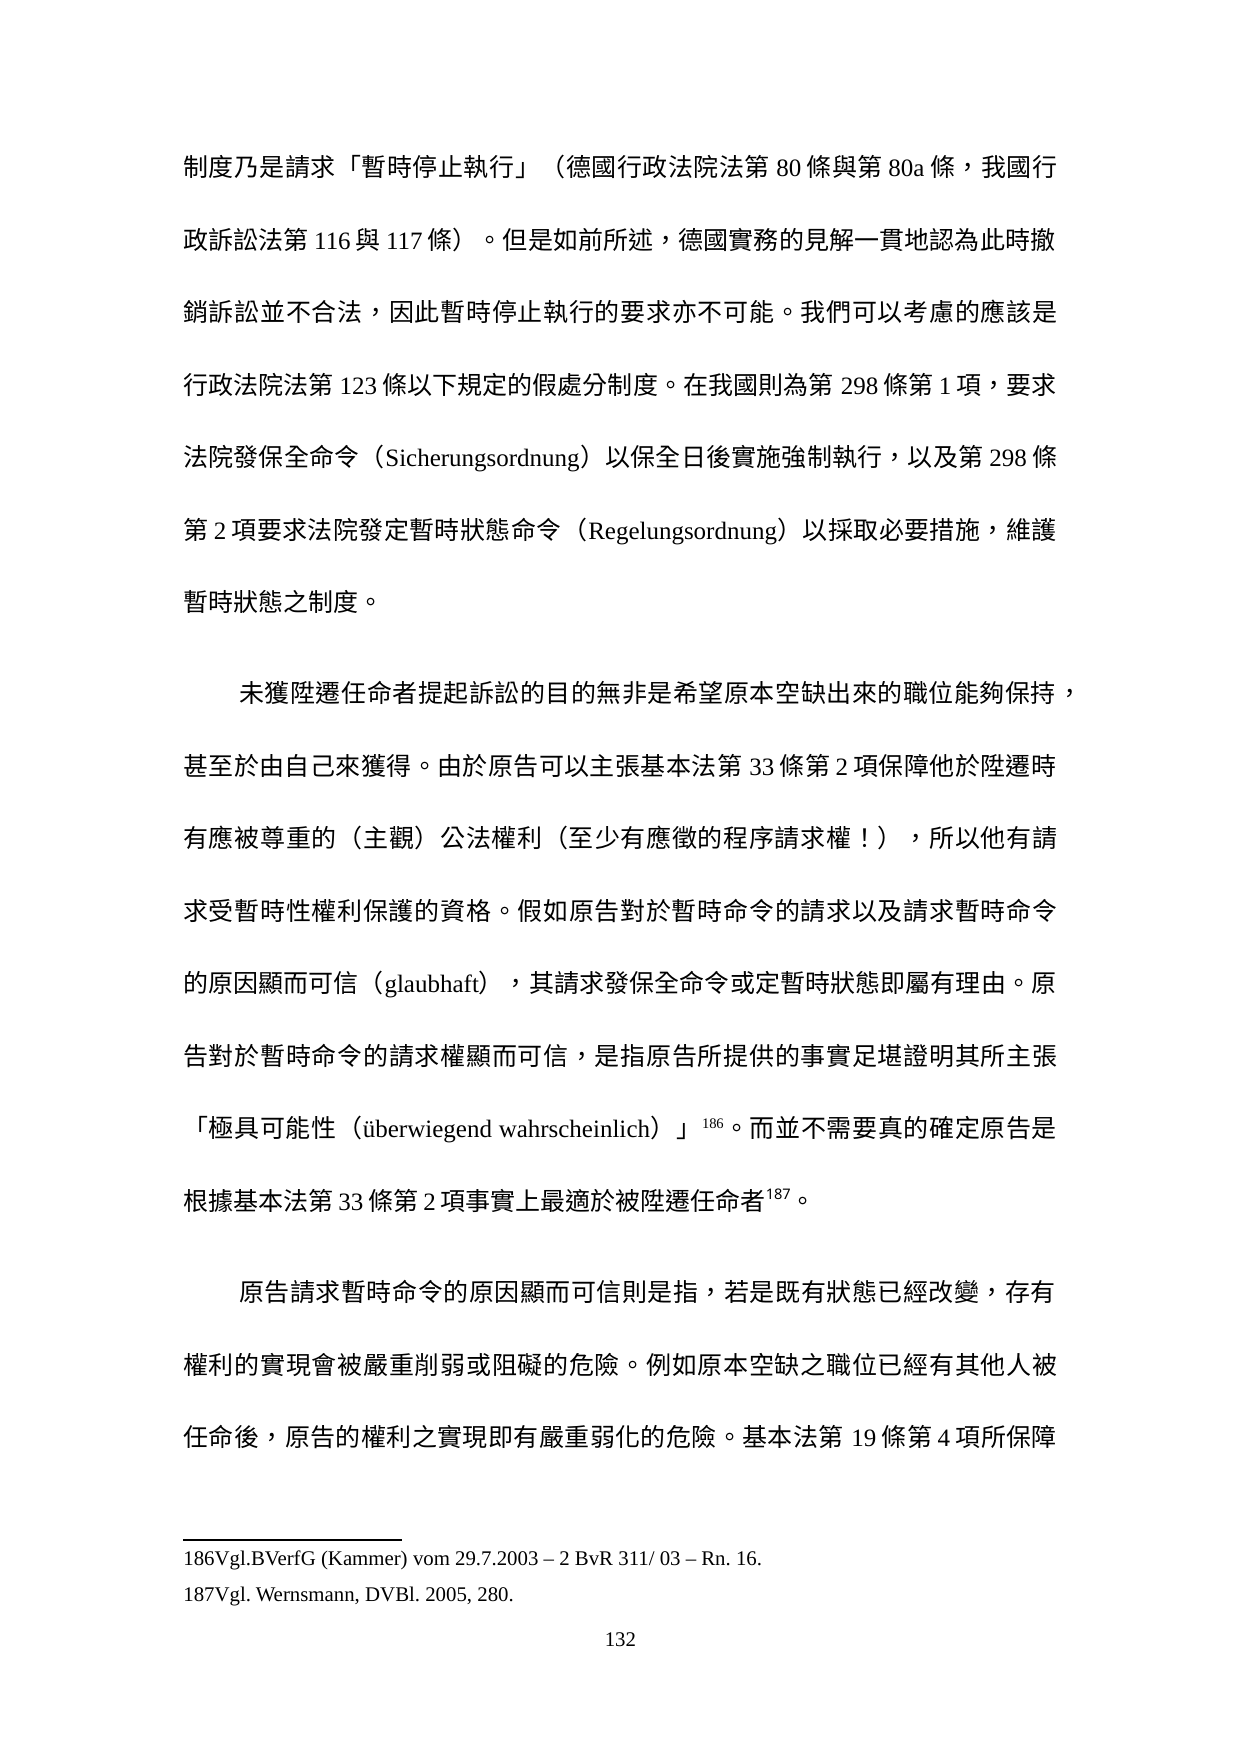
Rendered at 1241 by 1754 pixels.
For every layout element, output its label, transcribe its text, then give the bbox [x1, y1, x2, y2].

text 未獲陞遷任命者提起訴訟的目的無非是希望原本空缺出來的職位能夠保持，甚至於由自己來獲得。由於原告可以主張基本法第33條第2項保障他於陞遷時有應被尊重的（主觀）公法權利（至少有應徵的程序請求權！），所以他有請求受暫時性權利保護的資格。假如原告對於暫時命令的請求以及請求暫時命令的原因顯而可信（glaubhaft），其請求發保全命令或定暫時狀態即屬有理由。原告對於暫時命令的請求權顯而可信，是指原告所提供的事實足堪證明其所主張「極具可能性（überwiegend wahrscheinlich）」。而並不需要真的確定原告是根據基本法第33條第2項事實上最適於被陞遷任命者。 [183, 674, 1057, 1218]
text 制度乃是請求「暫時停止執行」（德國行政法院法第80條與第80a條，我國行政訴訟法第116與117條）。但是如前所述，德國實務的見解一貫地認為此時撤銷訴訟並不合法，因此暫時停止執行的要求亦不可能。我們可以考慮的應該是行政法院法第123條以下規定的假處分制度。在我國則為第298條第1項，要求法院發保全命令（Sicherungsordnung）以保全日後實施強制執行，以及第298條第2項要求法院發定暫時狀態命令（Regelungsordnung）以採取必要措施，維護暫時狀態之制度。 [183, 148, 1057, 619]
text 原告請求暫時命令的原因顯而可信則是指，若是既有狀態已經改變，存有權利的實現會被嚴重削弱或阻礙的危險。例如原本空缺之職位已經有其他人被任命後，原告的權利之實現即有嚴重弱化的危險。基本法第19條第4項所保障 [183, 1273, 1057, 1454]
text Vgl.BVerfG (Kammer) vom 29.7.2003 – 2 BvR 311/ 03 – Rn. 16. [183, 1546, 1057, 1570]
text Vgl. Wernsmann, DVBl. 2005, 280. [183, 1582, 1057, 1606]
